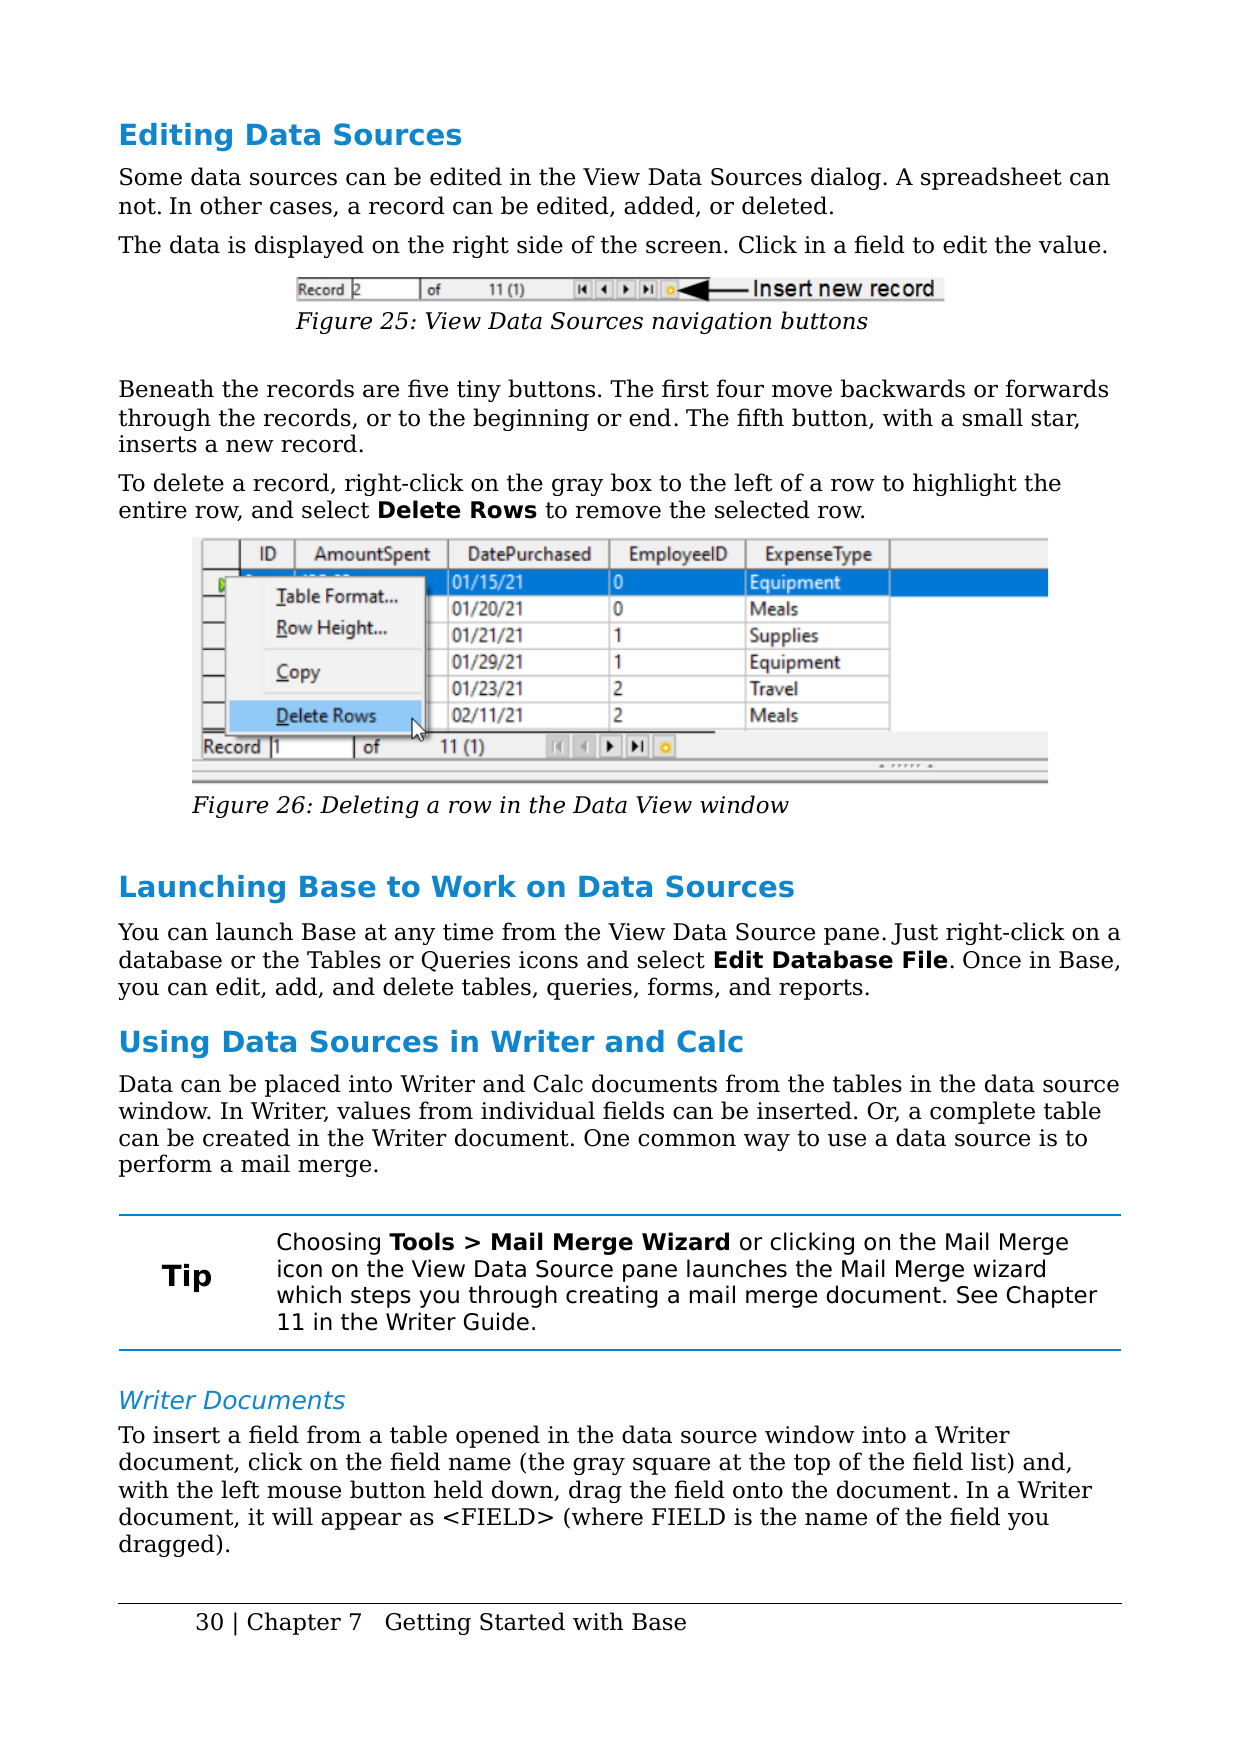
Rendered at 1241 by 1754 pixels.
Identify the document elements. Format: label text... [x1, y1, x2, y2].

text Figure 25: View Data Sources navigation buttons [296, 308, 944, 334]
picture [192, 536, 1049, 793]
picture [295, 271, 945, 308]
text The data is displayed on the right side of the screen. Click in a field to edit the value. [118, 232, 1122, 259]
table_header Tip [119, 1216, 255, 1349]
text To delete a record, right-click on the gray box to the left of a row to highlight the entire row, and select Delete Rows to remove the selected row. [118, 471, 1122, 524]
text You can launch Base at any time from the View Data Source pane. Just right-click on a database or the Tables or Queries icons and select Edit Database File. Once in Base, you can edit, add, and delete tables, queries, forms, and reports. [118, 917, 1122, 1001]
text Figure 26: Deleting a row in the Data View window [192, 793, 1048, 819]
table_header Choosing Tools > Mail Merge Wizard or clicking on the Mail Merge icon on the View Data Source pane launches the Mail Merge wizard which steps you through creating a mail merge document. See Chapter 11 in the Writer Guide. [255, 1216, 1121, 1349]
subtitle Launching Base to Work on Data Sources [118, 870, 1122, 904]
text Data can be placed into Writer and Calc documents from the tables in the data source window. In Writer, values from individual fields can be inserted. Or, a complete table can be created in the Writer document. One common way to use a data source is to perform a mail merge. [118, 1071, 1122, 1178]
subtitle Editing Data Sources [118, 118, 1122, 152]
text Some data sources can be edited in the View Data Sources dialog. A spreadsheet can not. In other cases, a record can be edited, added, or deleted. [118, 164, 1122, 220]
text To insert a field from a table opened in the data source window into a Writer document, click on the field name (the gray square at the top of the field list) and, with the left mouse button held down, drag the field onto the document. In a Writer document, it will appear as <FIELD> (where FIELD is the name of the field you dragged). [118, 1422, 1122, 1557]
subtitle Using Data Sources in Writer and Calc [118, 1025, 1122, 1059]
subtitle Writer Documents [118, 1386, 1122, 1416]
text Beneath the records are five tiny buttons. The first four move backwards or forwards through the records, or to the beginning or end. The fifth button, with a small star, inserts a new record. [118, 376, 1122, 458]
